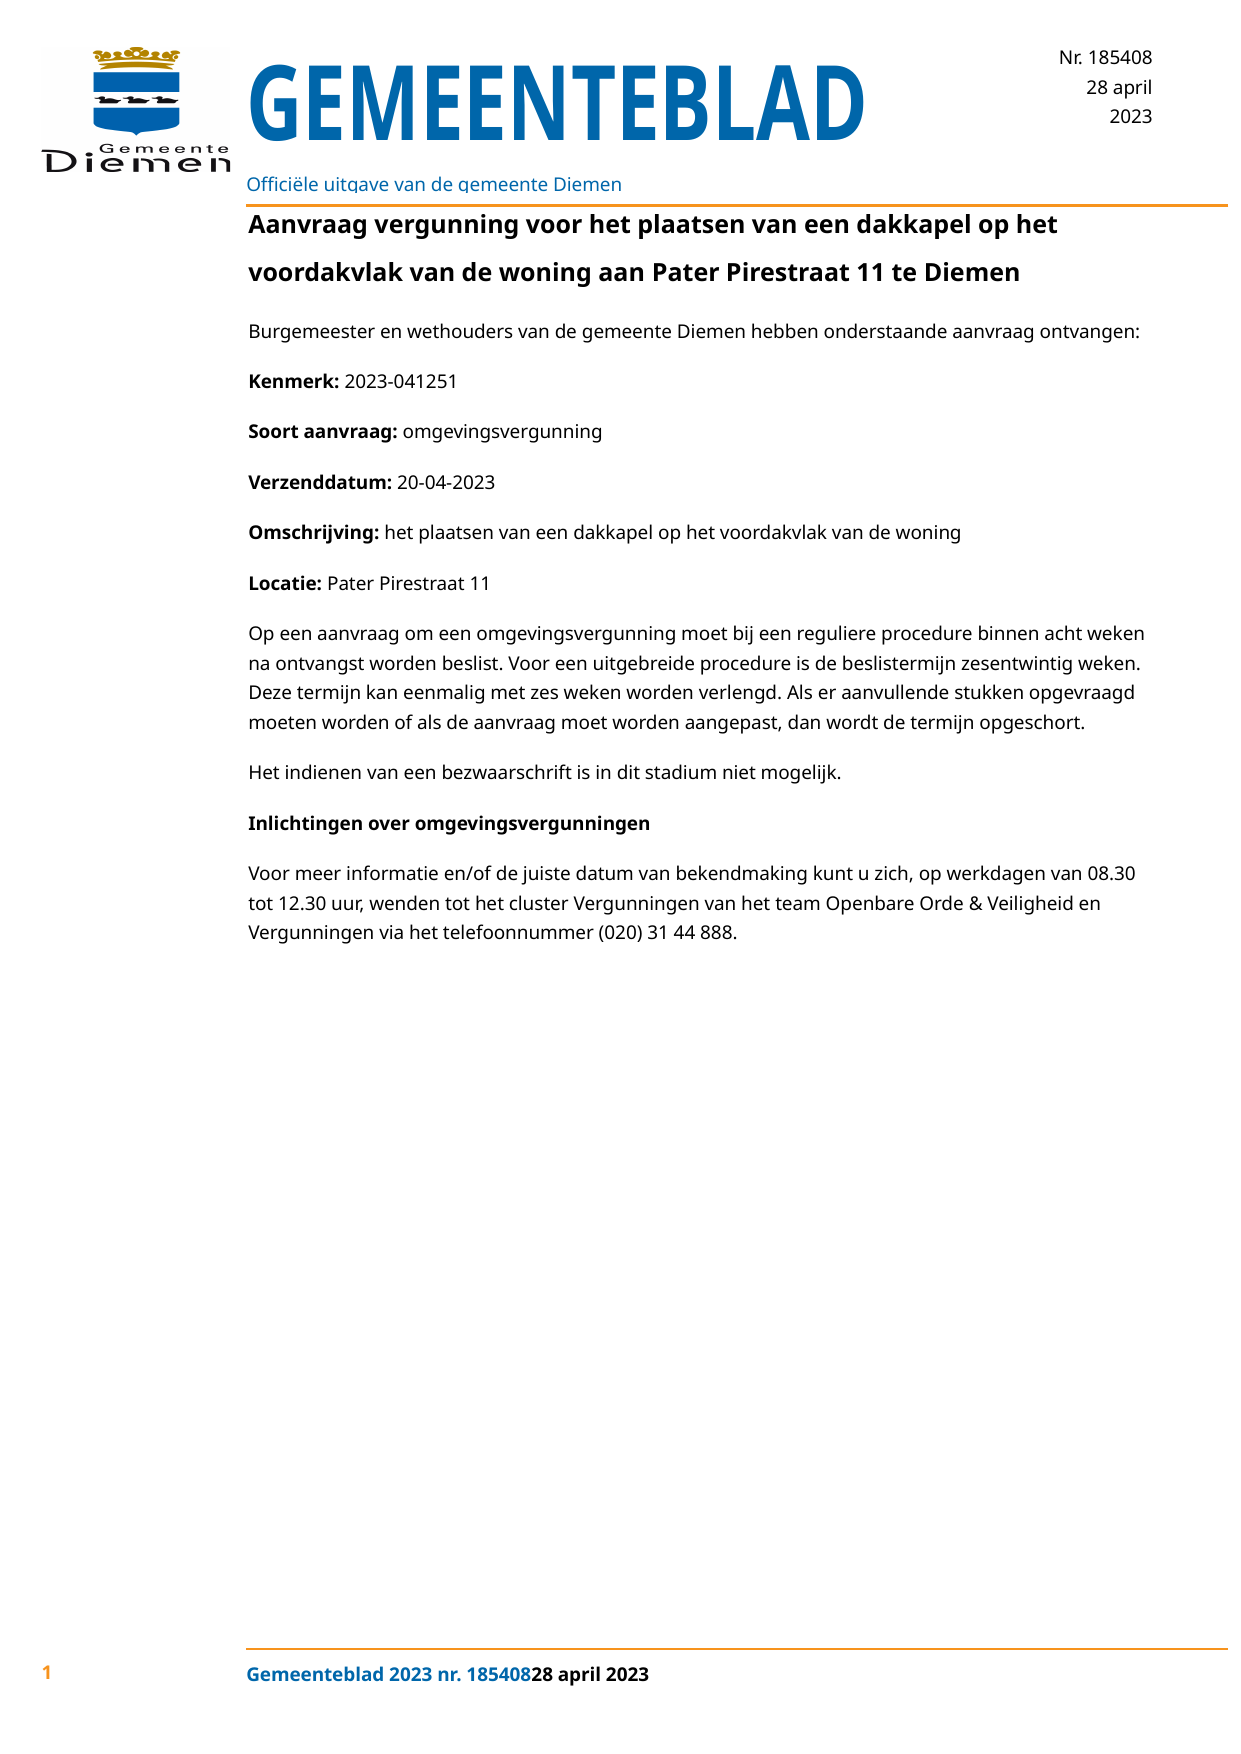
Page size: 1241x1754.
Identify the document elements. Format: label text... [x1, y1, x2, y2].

picture [41, 47, 231, 172]
text Soort aanvraag: omgevingsvergunning [248, 419, 1152, 444]
text Op een aanvraag om een omgevingsvergunning moet bij een reguliere procedure binnen acht weken na ontvangst worden beslist. Voor een uitgebreide procedure is de beslistermijn zesentwintig weken. Deze termijn kan eenmalig met zes weken worden verlengd. Als er aanvullende stukken opgevraagd moeten worden of als de aanvraag moet worden aangepast, dan wordt de termijn opgeschort. [248, 620, 1152, 735]
text Aanvraag vergunning voor het plaatsen van een dakkapel op het voordakvlak van de woning aan Pater Pirestraat 11 te Diemen [248, 207, 1152, 288]
text Het indienen van een bezwaarschrift is in dit stadium niet mogelijk. [248, 759, 1152, 785]
text Verzenddatum: 20-04-2023 [248, 469, 1152, 495]
text Inlichtingen over omgevingsvergunningen [248, 810, 1152, 836]
text Locatie: Pater Pirestraat 11 [248, 570, 1152, 596]
text Burgemeester en wethouders van de gemeente Diemen hebben onderstaande aanvraag ontvangen: [248, 318, 1152, 344]
text Omschrijving: het plaatsen van een dakkapel op het voordakvlak van de woning [248, 519, 1152, 545]
text Kenmerk: 2023-041251 [248, 368, 1152, 394]
text Voor meer informatie en/of de juiste datum van bekendmaking kunt u zich, op werkdagen van 08.30 tot 12.30 uur, wenden tot het cluster Vergunningen van het team Openbare Orde & Veiligheid en Vergunningen via het telefoonnummer (020) 31 44 888. [248, 860, 1152, 945]
